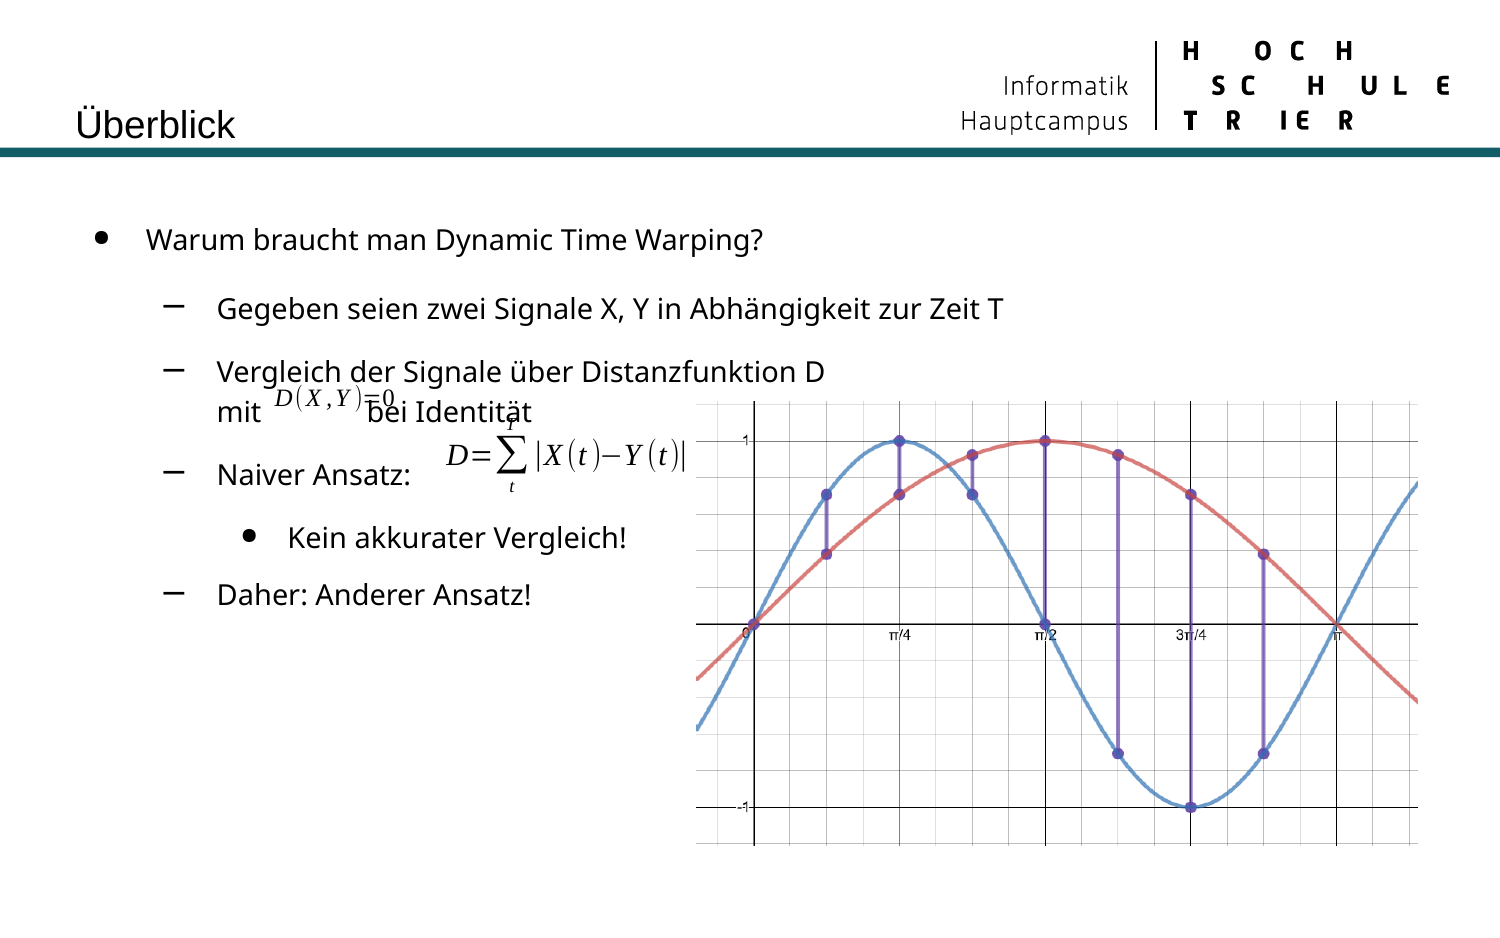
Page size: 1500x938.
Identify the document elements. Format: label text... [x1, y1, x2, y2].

picture [696, 401, 1418, 846]
title Überblick [75, 37, 1425, 194]
list Warum braucht man Dynamic Time Warping? Gegeben seien zwei Signale X, Y in Abhängigkeit zur Zeit T Vergleich der Signale über Distanzfunktion D mit bei Identität Naiver Ansatz: Kein akkurater Vergleich! Daher: Anderer Ansatz! [75, 219, 1425, 863]
chart [266, 385, 402, 414]
chart [437, 413, 696, 497]
